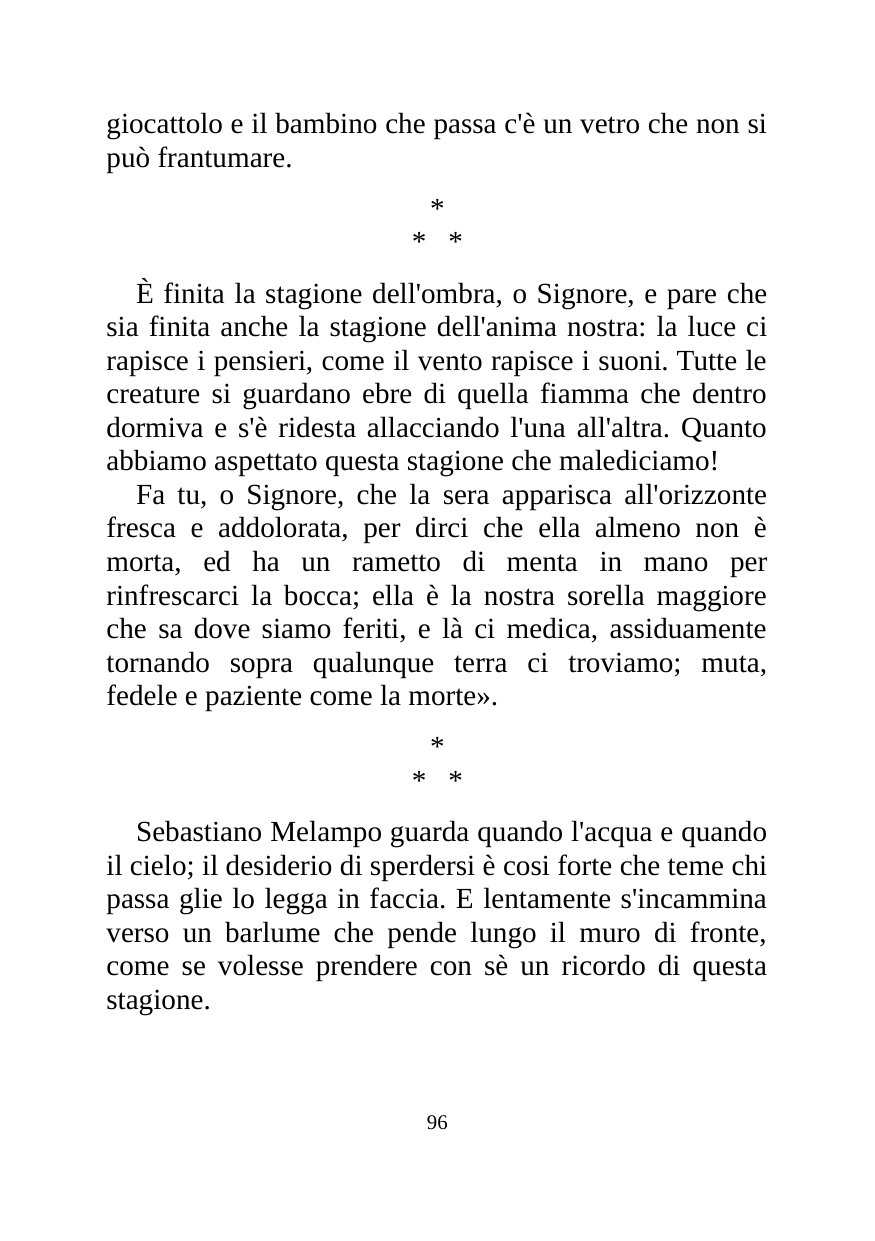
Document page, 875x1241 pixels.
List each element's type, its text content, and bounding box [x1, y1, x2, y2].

text Fa tu, o Signore, che la sera apparisca all'orizzonte fresca e addolorata, per dirci che ella almeno non è morta, ed ha un rametto di menta in mano per rinfrescarci la bocca; ella è la nostra sorella maggiore che sa dove siamo feriti, e là ci medica, assiduamente tornando sopra qualunque terra ci troviamo; muta, fedele e paziente come la morte». [106, 477, 768, 712]
text giocattolo e il bambino che passa c'è un vetro che non si può frantumare. [106, 106, 768, 173]
text * * * [106, 729, 768, 797]
text È finita la stagione dell'ombra, o Signore, e pare che sia finita anche la stagione dell'anima nostra: la luce ci rapisce i pensieri, come il vento rapisce i suoni. Tutte le creature si guardano ebre di quella fiamma che dentro dormiva e s'è ridesta allacciando l'una all'altra. Quanto abbiamo aspettato questa stagione che malediciamo! [106, 276, 768, 477]
text * * * [106, 191, 768, 258]
text Sebastiano Melampo guarda quando l'acqua e quando il cielo; il desiderio di sperdersi è cosi forte che teme chi passa glie lo legga in faccia. E lentamente s'incammina verso un barlume che pende lungo il muro di fronte, come se volesse prendere con sè un ricordo di questa stagione. [106, 814, 768, 1016]
